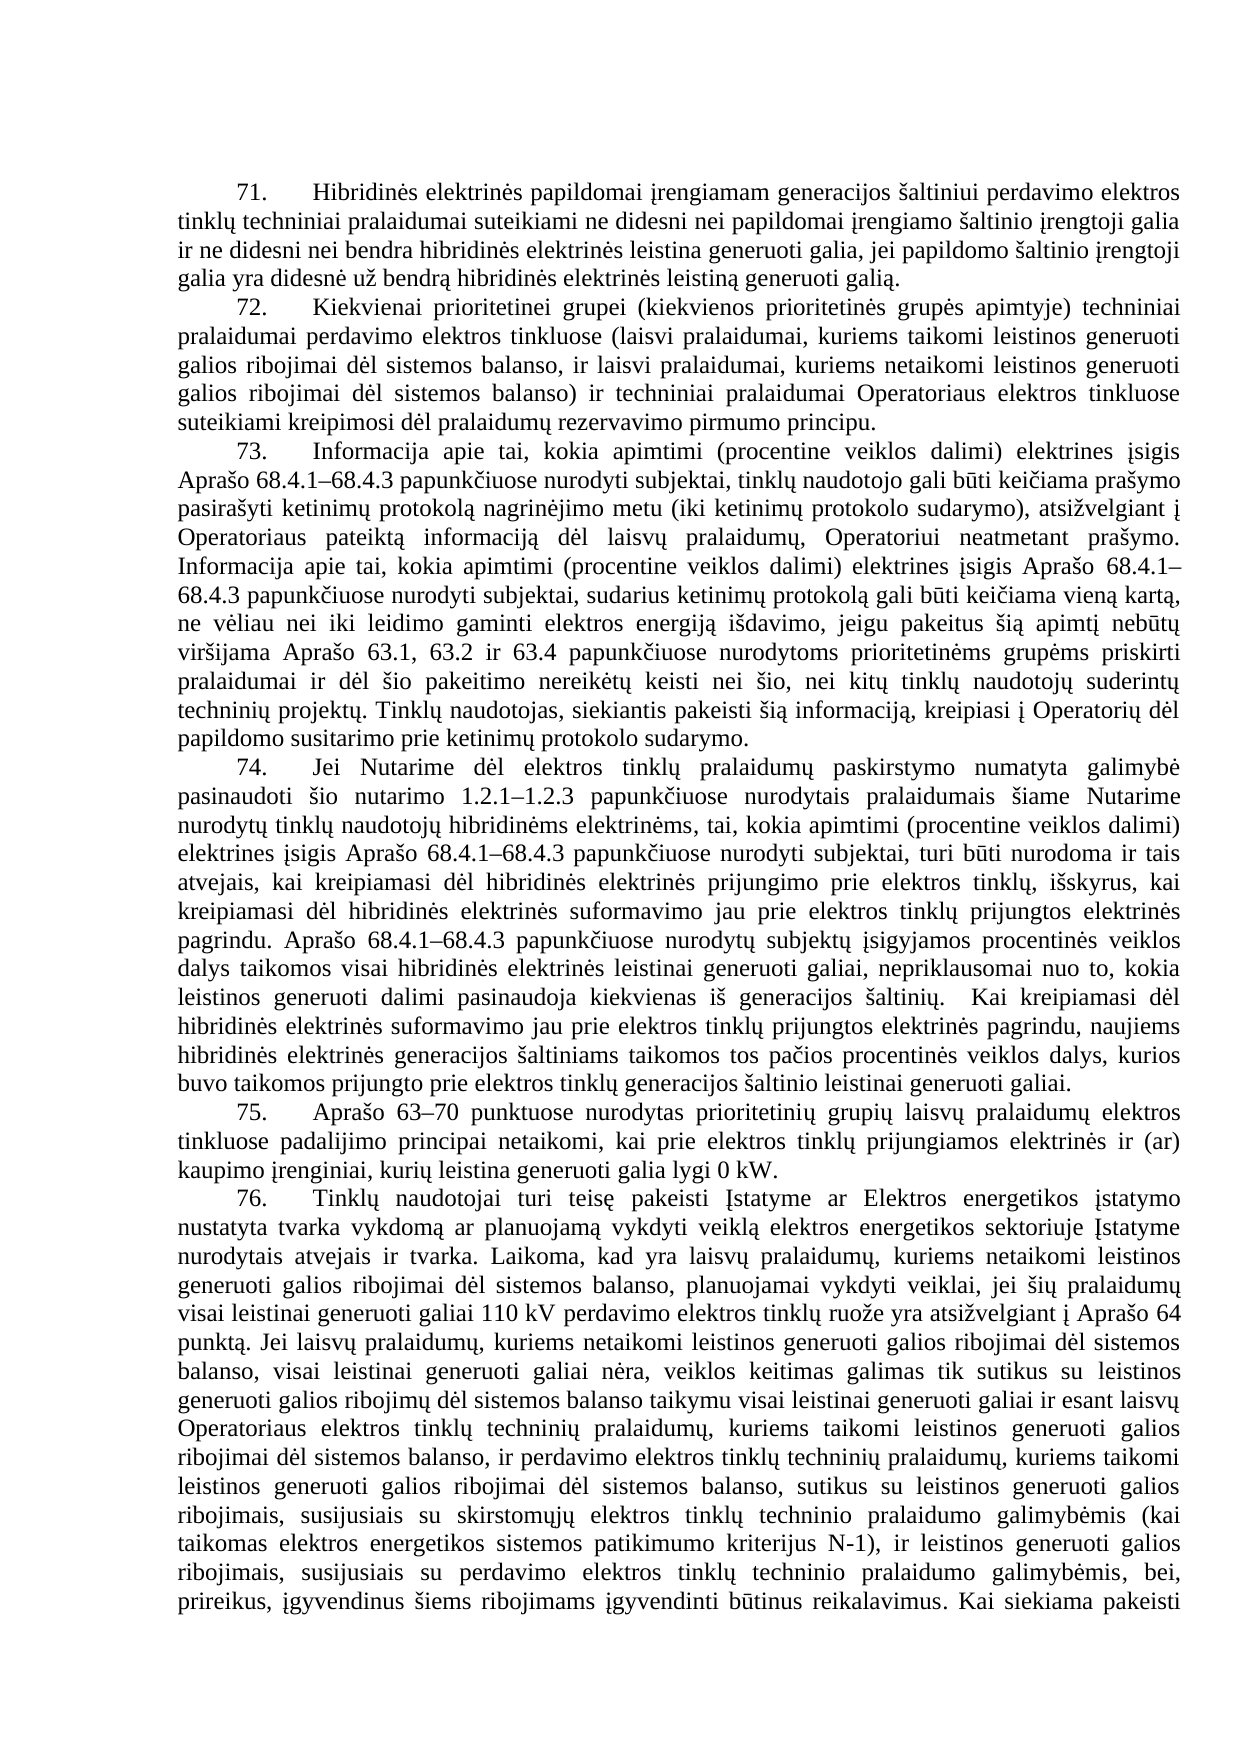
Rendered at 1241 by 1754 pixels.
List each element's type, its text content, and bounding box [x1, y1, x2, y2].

text 74. Jei Nutarime dėl elektros tinklų pralaidumų paskirstymo numatyta galimybė pasinaudoti šio nutarimo 1.2.1‎–1.2.3 papunkčiuose nurodytais pralaidumais šiame Nutarime nurodytų tinklų naudotojų hibridinėms elektrinėms, tai, kokia apimtimi (procentine veiklos dalimi) elektrines įsigis Aprašo ‎‎68.4.1‎–‎68.4.3 papunkčiuose nurodyti subjektai, turi būti nurodoma ir tais atvejais, kai kreipiamasi dėl hibridinės elektrinės prijungimo prie elektros tinklų, išskyrus, kai kreipiamasi dėl hibridinės elektrinės suformavimo jau prie elektros tinklų prijungtos elektrinės pagrindu. Aprašo ‎‎68.4.1‎–‎68.4.3 papunkčiuose nurodytų subjektų įsigyjamos procentinės veiklos dalys taikomos visai hibridinės elektrinės leistinai generuoti galiai, nepriklausomai nuo to, kokia leistinos generuoti dalimi pasinaudoja kiekvienas iš generacijos šaltinių. Kai kreipiamasi dėl hibridinės elektrinės suformavimo jau prie elektros tinklų prijungtos elektrinės pagrindu, naujiems hibridinės elektrinės generacijos šaltiniams taikomos tos pačios procentinės veiklos dalys, kurios buvo taikomos prijungto prie elektros tinklų generacijos šaltinio leistinai generuoti galiai. [177, 752, 1181, 1097]
text 71. Hibridinės elektrinės papildomai įrengiamam generacijos šaltiniui perdavimo elektros tinklų techniniai pralaidumai suteikiami ne didesni nei papildomai įrengiamo šaltinio įrengtoji galia ir ne didesni nei bendra hibridinės elektrinės leistina generuoti galia, jei papildomo šaltinio įrengtoji galia yra didesnė už bendrą hibridinės elektrinės leistiną generuoti galią. [177, 177, 1181, 292]
text 72. Kiekvienai prioritetinei grupei (kiekvienos prioritetinės grupės apimtyje) techniniai pralaidumai perdavimo elektros tinkluose (laisvi pralaidumai, kuriems taikomi leistinos generuoti galios ribojimai dėl sistemos balanso, ir laisvi pralaidumai, kuriems netaikomi leistinos generuoti galios ribojimai dėl sistemos balanso) ir techniniai pralaidumai Operatoriaus elektros tinkluose suteikiami kreipimosi dėl pralaidumų rezervavimo pirmumo principu. [177, 292, 1181, 436]
text 73. Informacija apie tai, kokia apimtimi (procentine veiklos dalimi) elektrines įsigis Aprašo ‎‎68.4.1‎–‎68.4.3 papunkčiuose nurodyti subjektai, tinklų naudotojo gali būti keičiama prašymo pasirašyti ketinimų protokolą nagrinėjimo metu (iki ketinimų protokolo sudarymo), atsižvelgiant į Operatoriaus pateiktą informaciją dėl laisvų pralaidumų, Operatoriui neatmetant prašymo. Informacija apie tai, kokia apimtimi (procentine veiklos dalimi) elektrines įsigis Aprašo ‎‎68.4.1‎–‎68.4.3 papunkčiuose nurodyti subjektai, sudarius ketinimų protokolą gali būti keičiama vieną kartą, ne vėliau nei iki leidimo gaminti elektros energiją išdavimo, jeigu pakeitus šią apimtį nebūtų viršijama Aprašo ‎63.1‎, ‎63.2 ir ‎63.4 papunkčiuose nurodytoms prioritetinėms grupėms priskirti pralaidumai ir dėl šio pakeitimo nereikėtų keisti nei šio, nei kitų tinklų naudotojų suderintų techninių projektų. Tinklų naudotojas, siekiantis pakeisti šią informaciją, kreipiasi į Operatorių dėl papildomo susitarimo prie ketinimų protokolo sudarymo. [177, 436, 1181, 752]
text 75. Aprašo ‎63–‎70 punktuose nurodytas prioritetinių grupių laisvų pralaidumų elektros tinkluose padalijimo principai netaikomi, kai prie elektros tinklų prijungiamos elektrinės ir (ar) kaupimo įrenginiai, kurių leistina generuoti galia lygi 0 kW. [177, 1097, 1181, 1183]
text 76. Tinklų naudotojai turi teisę pakeisti Įstatyme ar Elektros energetikos įstatymo nustatyta tvarka vykdomą ar planuojamą vykdyti veiklą elektros energetikos sektoriuje Įstatyme nurodytais atvejais ir tvarka. Laikoma, kad yra laisvų pralaidumų, kuriems netaikomi leistinos generuoti galios ribojimai dėl sistemos balanso, planuojamai vykdyti veiklai, jei šių pralaidumų visai leistinai generuoti galiai 110 kV perdavimo elektros tinklų ruože yra atsižvelgiant į Aprašo ‎64 punktą. Jei laisvų pralaidumų, kuriems netaikomi leistinos generuoti galios ribojimai dėl sistemos balanso, visai leistinai generuoti galiai nėra, veiklos keitimas galimas tik sutikus su leistinos generuoti galios ribojimų dėl sistemos balanso taikymu visai leistinai generuoti galiai ir esant laisvų Operatoriaus elektros tinklų techninių pralaidumų, kuriems taikomi leistinos generuoti galios ribojimai dėl sistemos balanso, ir perdavimo elektros tinklų techninių pralaidumų, kuriems taikomi leistinos generuoti galios ribojimai dėl sistemos balanso, sutikus su leistinos generuoti galios ribojimais, susijusiais su skirstomųjų elektros tinklų techninio pralaidumo galimybėmis (kai taikomas elektros energetikos sistemos patikimumo kriterijus N-1), ir leistinos generuoti galios ribojimais, susijusiais su perdavimo elektros tinklų techninio pralaidumo galimybėmis, bei, prireikus, įgyvendinus šiems ribojimams įgyvendinti būtinus reikalavimus. Kai siekiama pakeisti [177, 1183, 1181, 1615]
